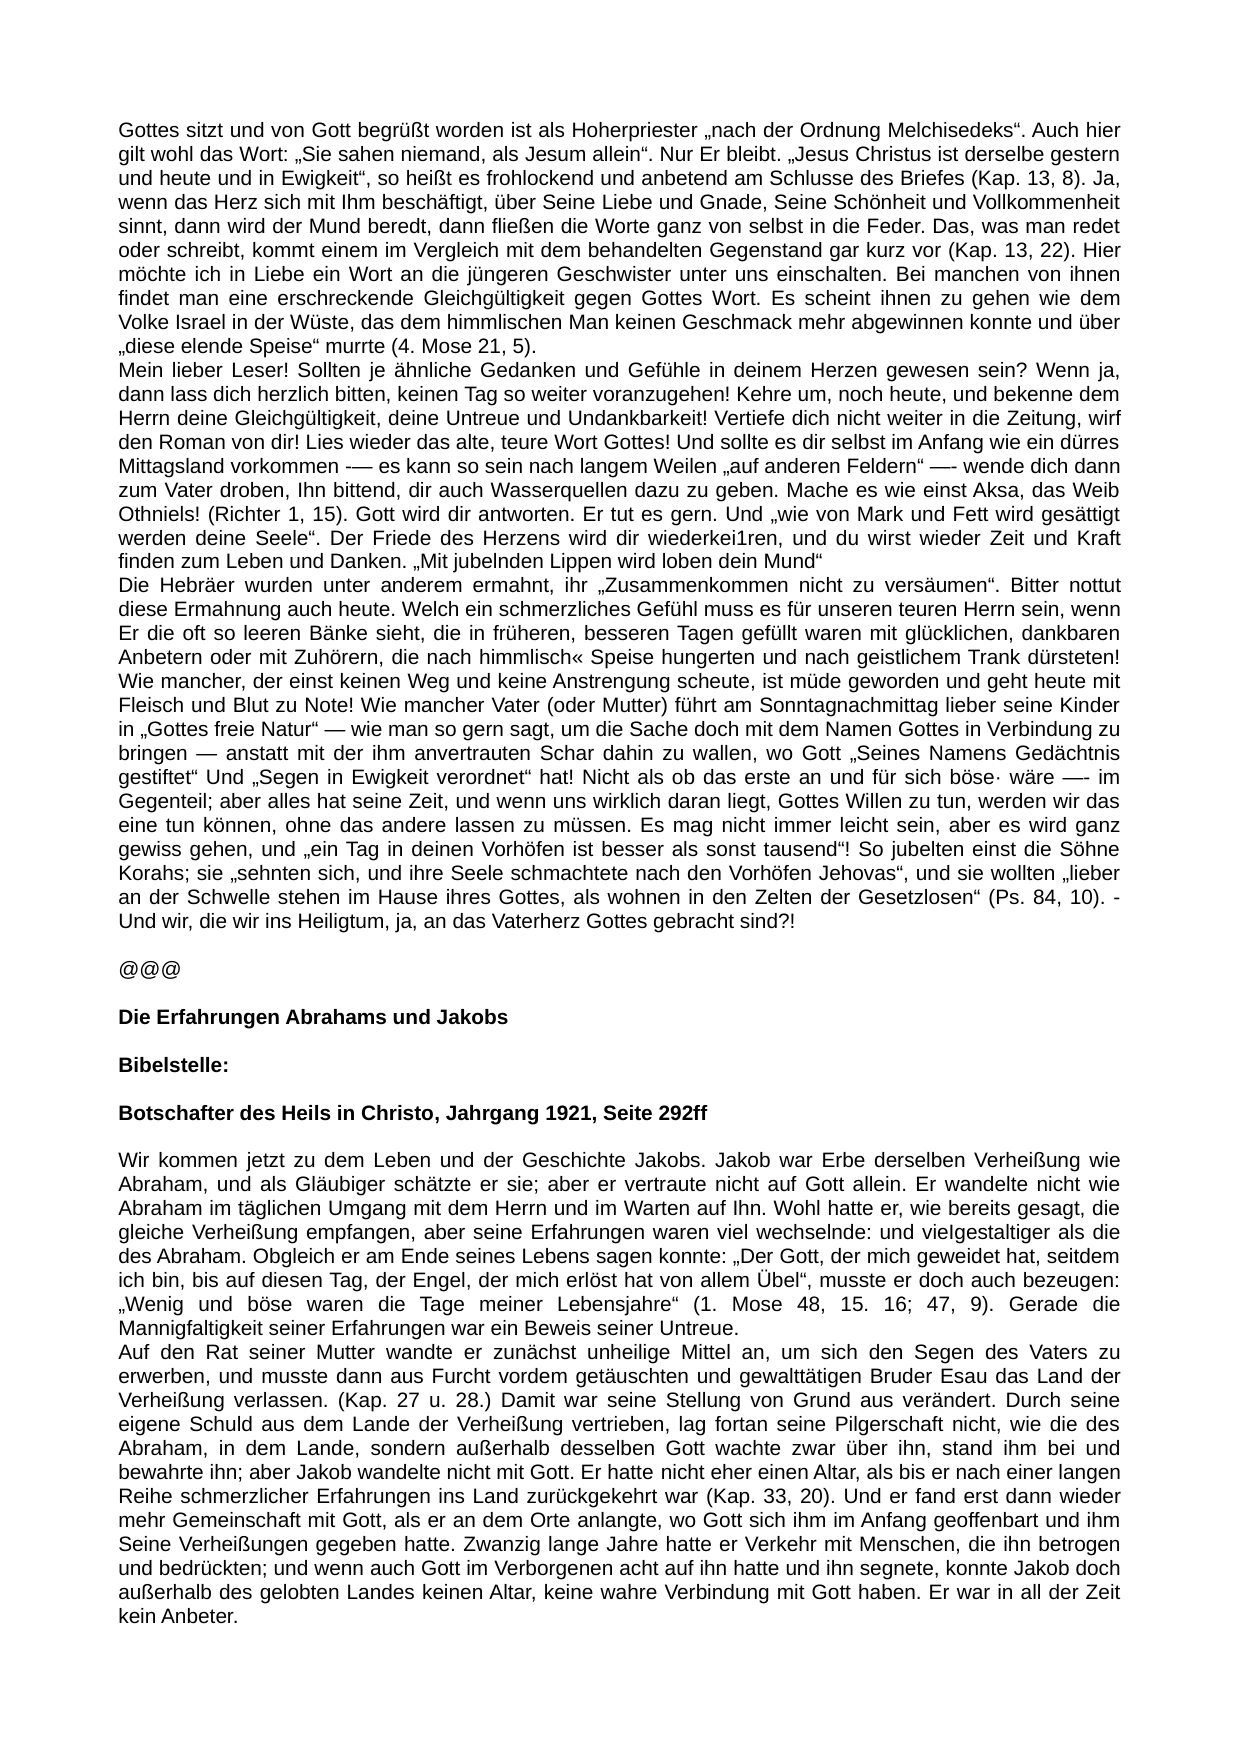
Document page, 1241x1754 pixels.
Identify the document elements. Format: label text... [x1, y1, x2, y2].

text Botschafter des Heils in Christo, Jahrgang 1921, Seite 292ff [118, 1100, 1122, 1124]
text @@@ [118, 957, 1122, 981]
text Wir kommen jetzt zu dem Leben und der Geschichte Jakobs. Jakob war Erbe derselben Verheißung wie Abraham, und als Gläubiger schätzte er sie; aber er vertraute nicht auf Gott allein. Er wandelte nicht wie Abraham im täglichen Umgang mit dem Herrn und im Warten auf Ihn. Wohl hatte er, wie bereits gesagt, die gleiche Verheißung empfangen, aber seine Erfahrungen waren viel wechselnde: und vieIgestaltiger als die des Abraham. Obgleich er am Ende seines Lebens sagen konnte: „Der Gott, der mich geweidet hat, seitdem ich bin, bis auf diesen Tag, der Engel, der mich erlöst hat von allem Übel“, musste er doch auch bezeugen: „Wenig und böse waren die Tage meiner Lebensjahre“ (1. Mose 48, 15. 16; 47, 9). Gerade die Mannigfaltigkeit seiner Erfahrungen war ein Beweis seiner Untreue. [118, 1148, 1122, 1340]
text Die Erfahrungen Abrahams und Jakobs [118, 1004, 1122, 1028]
text Mein lieber Leser! Sollten je ähnliche Gedanken und Gefühle in deinem Herzen gewesen sein? Wenn ja, dann lass dich herzlich bitten, keinen Tag so weiter voranzugehen! Kehre um, noch heute, und bekenne dem Herrn deine Gleichgültigkeit, deine Untreue und Undankbarkeit! Vertiefe dich nicht weiter in die Zeitung, wirf den Roman von dir! Lies wieder das alte, teure Wort Gottes! Und sollte es dir selbst im Anfang wie ein dürres Mittagsland vorkommen -— es kann so sein nach langem Weilen „auf anderen Feldern“ —- wende dich dann zum Vater droben, Ihn bittend, dir auch Wasserquellen dazu zu geben. Mache es wie einst Aksa, das Weib Othniels! (Richter 1, 15). Gott wird dir antworten. Er tut es gern. Und „wie von Mark und Fett wird gesättigt werden deine Seele“. Der Friede des Herzens wird dir wiederkei1ren, und du wirst wieder Zeit und Kraft finden zum Leben und Danken. „Mit jubelnden Lippen wird loben dein Mund“ [118, 358, 1122, 573]
text Bibelstelle: [118, 1052, 1122, 1076]
text Auf den Rat seiner Mutter wandte er zunächst unheilige Mittel an, um sich den Segen des Vaters zu erwerben, und musste dann aus Furcht vordem getäuschten und gewalttätigen Bruder Esau das Land der Verheißung verlassen. (Kap. 27 u. 28.) Damit war seine Stellung von Grund aus verändert. Durch seine eigene Schuld aus dem Lande der Verheißung vertrieben, lag fortan seine Pilgerschaft nicht, wie die des Abraham, in dem Lande, sondern außerhalb desselben Gott wachte zwar über ihn, stand ihm bei und bewahrte ihn; aber Jakob wandelte nicht mit Gott. Er hatte nicht eher einen Altar, als bis er nach einer langen Reihe schmerzlicher Erfahrungen ins Land zurückgekehrt war (Kap. 33, 20). Und er fand erst dann wieder mehr Gemeinschaft mit Gott, als er an dem Orte anlangte, wo Gott sich ihm im Anfang geoffenbart und ihm Seine Verheißungen gegeben hatte. Zwanzig lange Jahre hatte er Verkehr mit Menschen, die ihn betrogen und bedrückten; und wenn auch Gott im Verborgenen acht auf ihn hatte und ihn segnete, konnte Jakob doch außerhalb des gelobten Landes keinen Altar, keine wahre Verbindung mit Gott haben. Er war in all der Zeit kein Anbeter. [118, 1340, 1122, 1627]
text Gottes sitzt und von Gott begrüßt worden ist als Hoherpriester „nach der Ordnung Melchisedeks“. Auch hier gilt wohl das Wort: „Sie sahen niemand, als Jesum allein“. Nur Er bleibt. „Jesus Christus ist derselbe gestern und heute und in Ewigkeit“, so heißt es frohlockend und anbetend am Schlusse des Briefes (Kap. 13, 8). Ja, wenn das Herz sich mit Ihm beschäftigt, über Seine Liebe und Gnade, Seine Schönheit und Vollkommenheit sinnt, dann wird der Mund beredt, dann fließen die Worte ganz von selbst in die Feder. Das, was man redet oder schreibt, kommt einem im Vergleich mit dem behandelten Gegenstand gar kurz vor (Kap. 13, 22). Hier möchte ich in Liebe ein Wort an die jüngeren Geschwister unter uns einschalten. Bei manchen von ihnen findet man eine erschreckende Gleichgültigkeit gegen Gottes Wort. Es scheint ihnen zu gehen wie dem Volke Israel in der Wüste, das dem himmlischen Man keinen Geschmack mehr abgewinnen konnte und über „diese elende Speise“ murrte (4. Mose 21, 5). [118, 118, 1122, 358]
text Die Hebräer wurden unter anderem ermahnt, ihr „Zusammenkommen nicht zu versäumen“. Bitter nottut diese Ermahnung auch heute. Welch ein schmerzliches Gefühl muss es für unseren teuren Herrn sein, wenn Er die oft so leeren Bänke sieht, die in früheren, besseren Tagen gefüllt waren mit glücklichen, dankbaren Anbetern oder mit Zuhörern, die nach himmlisch« Speise hungerten und nach geistlichem Trank dürsteten! Wie mancher, der einst keinen Weg und keine Anstrengung scheute, ist müde geworden und geht heute mit Fleisch und Blut zu Note! Wie mancher Vater (oder Mutter) führt am Sonntagnachmittag lieber seine Kinder in „Gottes freie Natur“ — wie man so gern sagt, um die Sache doch mit dem Namen Gottes in Verbindung zu bringen — anstatt mit der ihm anvertrauten Schar dahin zu wallen, wo Gott „Seines Namens Gedächtnis gestiftet“ Und „Segen in Ewigkeit verordnet“ hat! Nicht als ob das erste an und für sich böse· wäre —- im Gegenteil; aber alles hat seine Zeit, und wenn uns wirklich daran liegt, Gottes Willen zu tun, werden wir das eine tun können, ohne das andere lassen zu müssen. Es mag nicht immer leicht sein, aber es wird ganz gewiss gehen, und „ein Tag in deinen Vorhöfen ist besser als sonst tausend“! So jubelten einst die Söhne Korahs; sie „sehnten sich, und ihre Seele schmachtete nach den Vorhöfen Jehovas“, und sie wollten „lieber an der Schwelle stehen im Hause ihres Gottes, als wohnen in den Zelten der Gesetzlosen“ (Ps. 84, 10). - Und wir, die wir ins Heiligtum, ja, an das Vaterherz Gottes gebracht sind?! [118, 573, 1122, 933]
